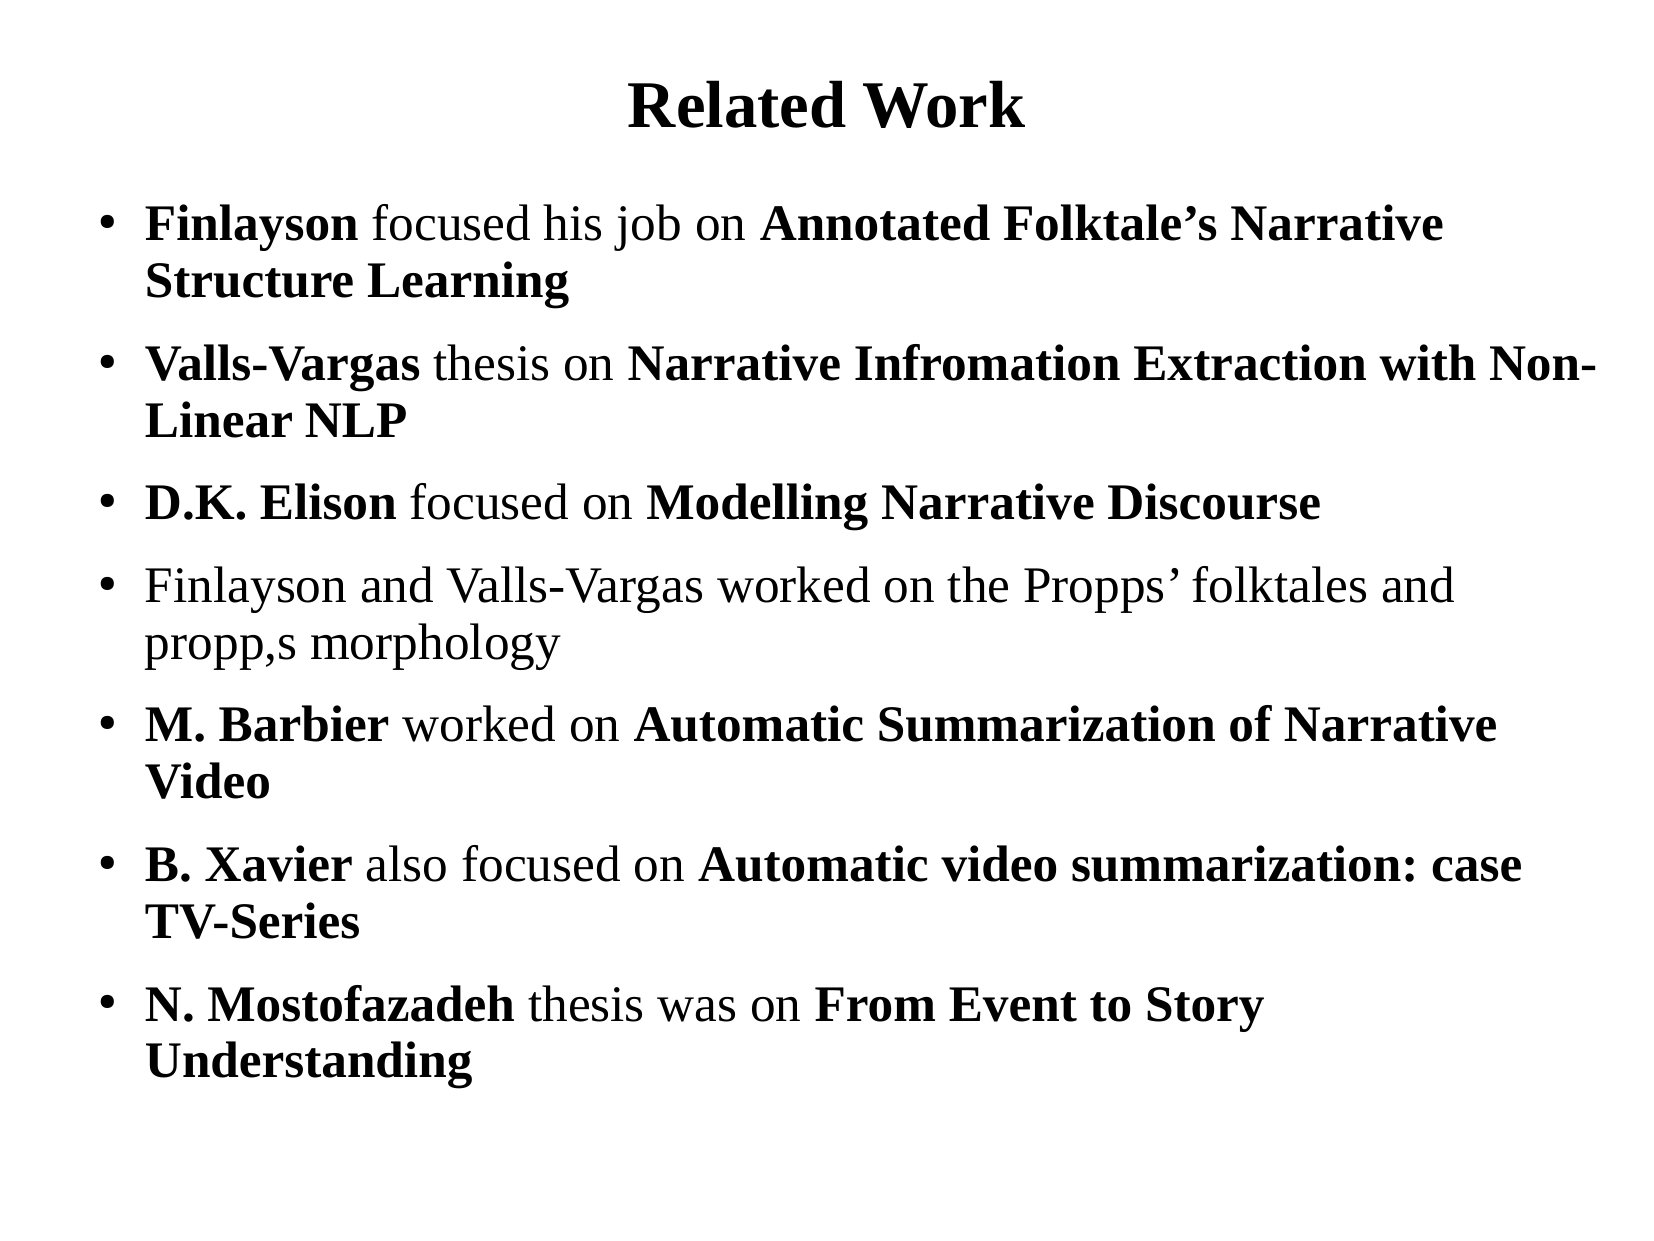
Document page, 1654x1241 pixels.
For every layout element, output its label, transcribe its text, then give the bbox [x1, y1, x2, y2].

title Related Work [82, 30, 1571, 181]
list Finlayson focused his job on Annotated Folktale’s Narrative Structure Learning Valls-Vargas thesis on Narrative Infromation Extraction with Non-Linear NLP D.K. Elison focused on Modelling Narrative Discourse Finlayson and Valls-Vargas worked on the Propps’ folktales and propp,s morphology M. Barbier worked on Automatic Summarization of Narrative Video B. Xavier also focused on Automatic video summarization: case TV-Series N. Mostofazadeh thesis was on From Event to Story Understanding [82, 195, 1606, 1096]
